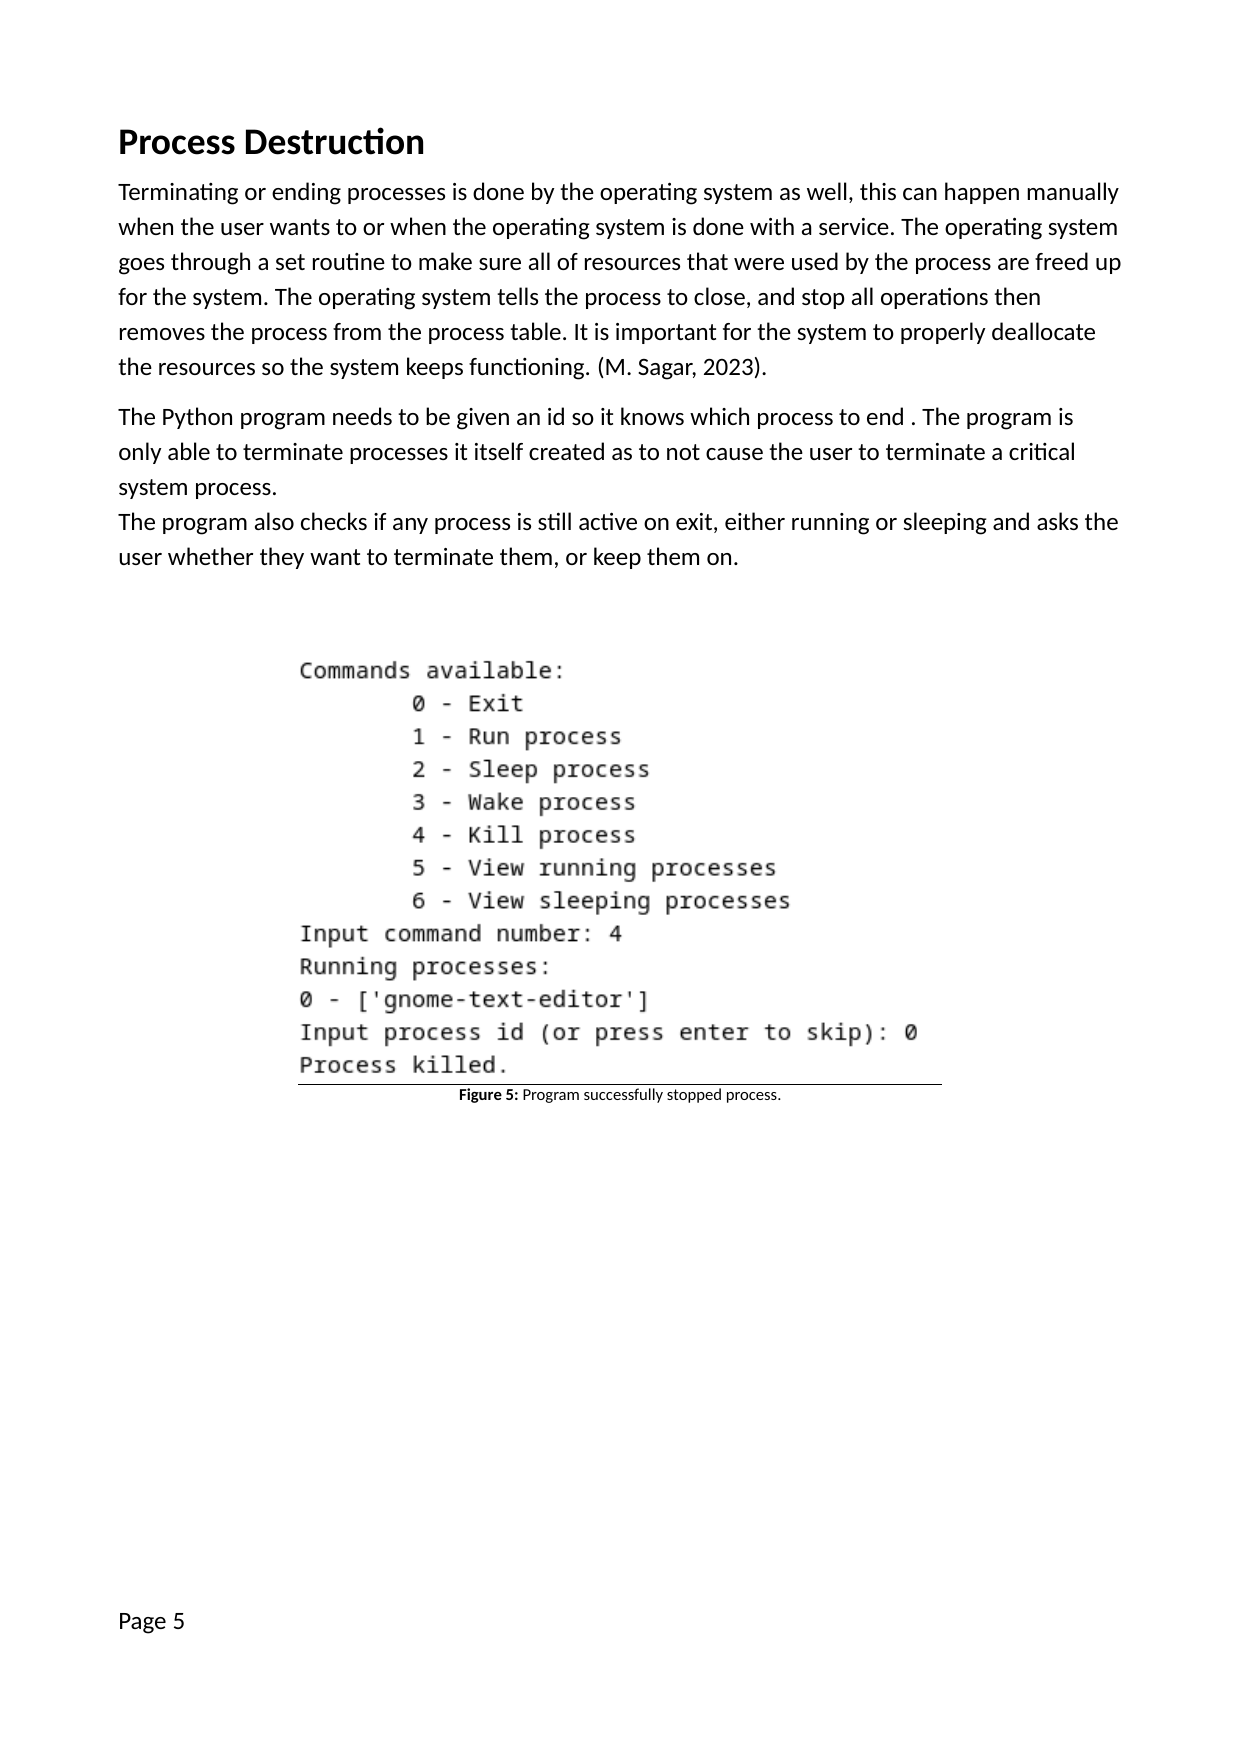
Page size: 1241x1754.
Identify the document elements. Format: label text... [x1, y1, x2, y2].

text Figure 5: Program successfully stopped process. [298, 1085, 942, 1104]
text The Python program needs to be given an id so it knows which process to end . The program is only able to terminate processes it itself created as to not cause the user to terminate a critical system process. The program also checks if any process is still active on exit, either running or sleeping and asks the user whether they want to terminate them, or keep them on. [118, 401, 1122, 572]
subtitle Process Destruction [118, 118, 1122, 164]
text Terminating or ending processes is done by the operating system as well, this can happen manually when the user wants to or when the operating system is done with a service. The operating system goes through a set routine to make sure all of resources that were used by the process are freed up for the system. The operating system tells the process to close, and stop all operations then removes the process from the process table. It is important for the system to properly deallocate the resources so the system keeps functioning. (M. Sagar, 2023). [118, 176, 1122, 382]
picture [298, 652, 942, 1084]
